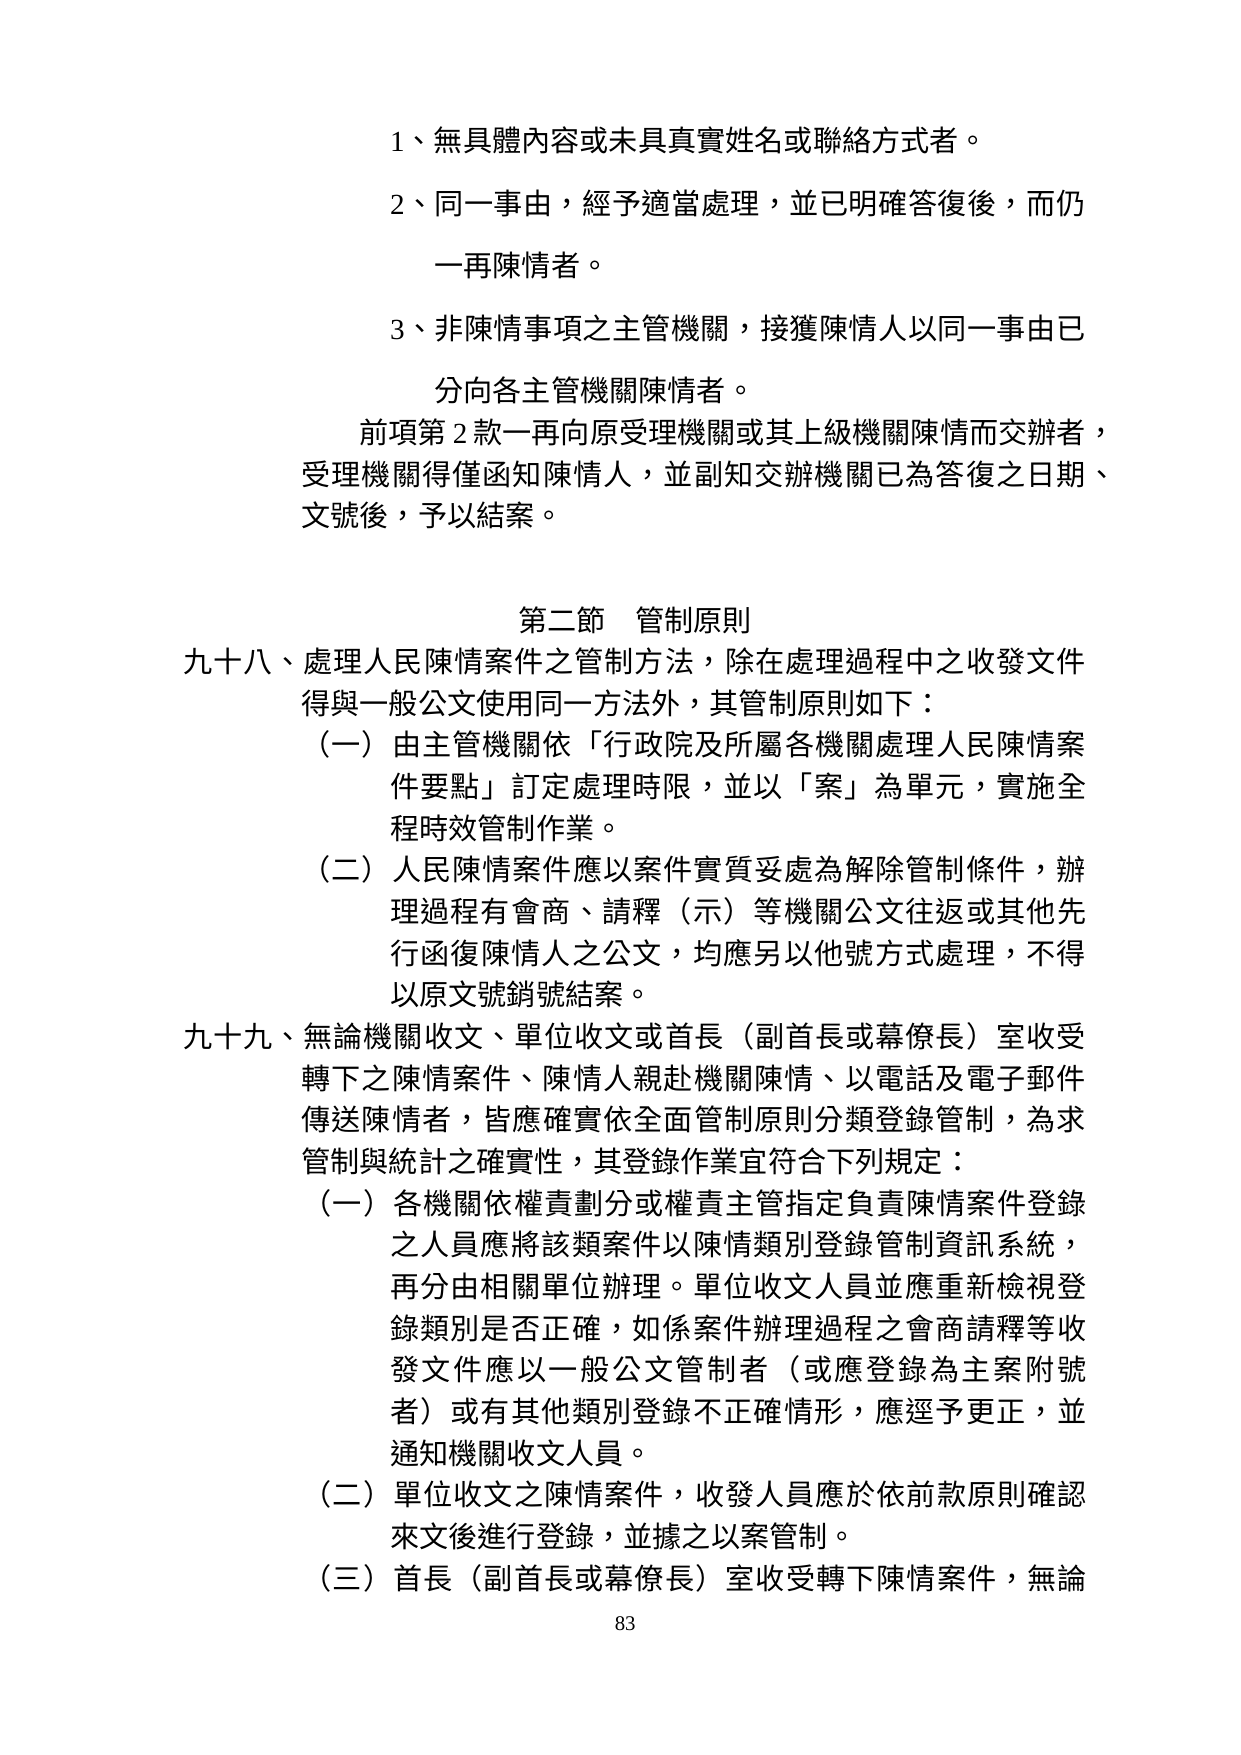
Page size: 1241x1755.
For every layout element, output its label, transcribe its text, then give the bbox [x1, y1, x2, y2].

text 1、無具體內容或未具真實姓名或聯絡方式者。 [390, 97, 1087, 160]
text （二）單位收文之陳情案件，收發人員應於依前款原則確認來文後進行登錄，並據之以案管制。 [302, 1472, 1087, 1556]
text （一）各機關依權責劃分或權責主管指定負責陳情案件登錄之人員應將該類案件以陳情類別登錄管制資訊系統，再分由相關單位辦理。單位收文人員並應重新檢視登錄類別是否正確，如係案件辦理過程之會商請釋等收發文件應以一般公文管制者（或應登錄為主案附號者）或有其他類別登錄不正確情形，應逕予更正，並通知機關收文人員。 [302, 1181, 1087, 1472]
text 九十八、處理人民陳情案件之管制方法，除在處理過程中之收發文件，得與一般公文使用同一方法外，其管制原則如下： [183, 639, 1087, 722]
text 2、同一事由，經予適當處理，並已明確答復後，而仍一再陳情者。 [390, 160, 1087, 285]
text 第二節 管制原則 [183, 577, 1087, 639]
text （一）由主管機關依「行政院及所屬各機關處理人民陳情案件要點」訂定處理時限，並以「案」為單元，實施全程時效管制作業。 [301, 722, 1087, 847]
text 前項第2款一再向原受理機關或其上級機關陳情而交辦者，受理機關得僅函知陳情人，並副知交辦機關已為答復之日期、文號後，予以結案。 [301, 410, 1087, 535]
text 3、非陳情事項之主管機關，接獲陳情人以同一事由已分向各主管機關陳情者。 [390, 285, 1087, 410]
text （二）人民陳情案件應以案件實質妥處為解除管制條件，辦理過程有會商、請釋（示）等機關公文往返或其他先行函復陳情人之公文，均應另以他號方式處理，不得以原文號銷號結案。 [301, 847, 1087, 1014]
text （三）首長（副首長或幕僚長）室收受轉下陳情案件，無論 [302, 1556, 1087, 1597]
text 九十九、無論機關收文、單位收文或首長（副首長或幕僚長）室收受轉下之陳情案件、陳情人親赴機關陳情、以電話及電子郵件傳送陳情者，皆應確實依全面管制原則分類登錄管制，為求管制與統計之確實性，其登錄作業宜符合下列規定： [183, 1014, 1087, 1181]
